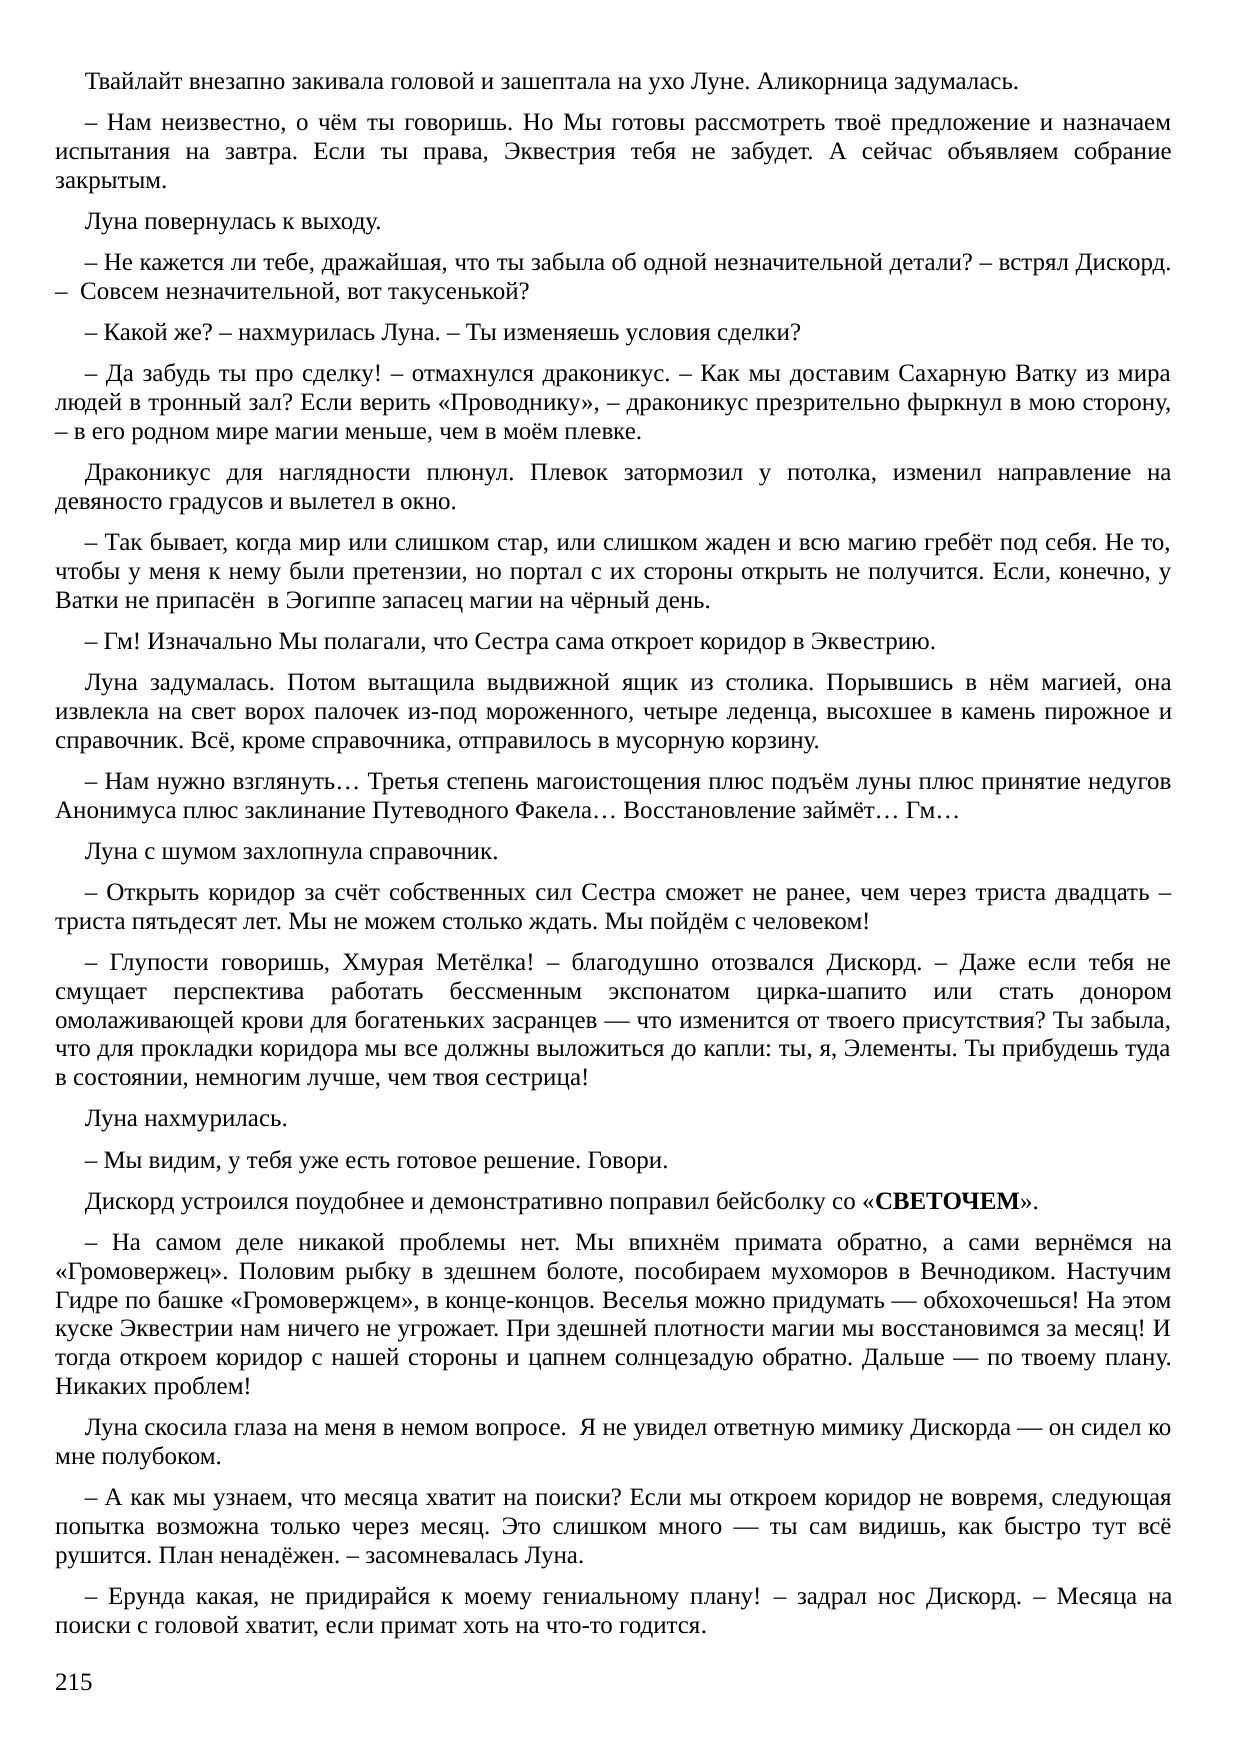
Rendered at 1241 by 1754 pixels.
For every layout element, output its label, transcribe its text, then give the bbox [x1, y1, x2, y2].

text – Нам нужно взглянуть… Третья степень магоистощения плюс подъём луны плюс принятие недугов Анонимуса плюс заклинание Путеводного Факела… Восстановление займёт… Гм… [55, 766, 1173, 823]
text Луна нахмурилась. [55, 1103, 1173, 1132]
text – Нам неизвестно, о чём ты говоришь. Но Мы готовы рассмотреть твоё предложение и назначаем испытания на завтра. Если ты права, Эквестрия тебя не забудет. А сейчас объявляем собрание закрытым. [55, 107, 1173, 193]
text Луна задумалась. Потом вытащила выдвижной ящик из столика. Порывшись в нём магией, она извлекла на свет ворох палочек из-под мороженного, четыре леденца, высохшее в камень пирожное и справочник. Всё, кроме справочника, отправилось в мусорную корзину. [55, 667, 1173, 753]
text Луна скосила глаза на меня в немом вопросе. Я не увидел ответную мимику Дискорда — он сидел ко мне полубоком. [55, 1412, 1173, 1470]
text – А как мы узнаем, что месяца хватит на поиски? Если мы откроем коридор не вовремя, следующая попытка возможна только через месяц. Это слишком много — ты сам видишь, как быстро тут всё рушится. План ненадёжен. – засомневалась Луна. [55, 1482, 1173, 1568]
text Дискорд устроился поудобнее и демонстративно поправил бейсболку со «СВЕТОЧЕМ». [55, 1186, 1173, 1215]
text – Какой же? – нахмурилась Луна. – Ты изменяешь условия сделки? [55, 317, 1173, 346]
text – Да забудь ты про сделку! – отмахнулся драконикус. – Как мы доставим Сахарную Ватку из мира людей в тронный зал? Если верить «Проводнику», – драконикус презрительно фыркнул в мою сторону, – в его родном мире магии меньше, чем в моём плевке. [55, 358, 1173, 445]
text – На самом деле никакой проблемы нет. Мы впихнём примата обратно, а сами вернёмся на «Громовержец». Половим рыбку в здешнем болоте, пособираем мухоморов в Вечнодиком. Настучим Гидре по башке «Громовержцем», в конце-концов. Веселья можно придумать — обхохочешься! На этом куске Эквестрии нам ничего не угрожает. При здешней плотности магии мы восстановимся за месяц! И тогда откроем коридор с нашей стороны и цапнем солнцезадую обратно. Дальше — по твоему плану. Никаких проблем! [55, 1227, 1173, 1400]
text Луна повернулась к выходу. [55, 206, 1173, 235]
text – Ерунда какая, не придирайся к моему гениальному плану! – задрал нос Дискорд. – Месяца на поиски с головой хватит, если примат хоть на что-то годится. [55, 1581, 1173, 1638]
text – Мы видим, у тебя уже есть готовое решение. Говори. [55, 1145, 1173, 1173]
text – Глупости говоришь, Хмурая Метёлка! – благодушно отозвался Дискорд. – Даже если тебя не смущает перспектива работать бессменным экспонатом цирка-шапито или стать донором омолаживающей крови для богатеньких засранцев — что изменится от твоего присутствия? Ты забыла, что для прокладки коридора мы все должны выложиться до капли: ты, я, Элементы. Ты прибудешь туда в состоянии, немногим лучше, чем твоя сестрица! [55, 947, 1173, 1091]
text – Не кажется ли тебе, дражайшая, что ты забыла об одной незначительной детали? – встрял Дискорд. – Совсем незначительной, вот такусенькой? [55, 247, 1173, 305]
text Драконикус для наглядности плюнул. Плевок затормозил у потолка, изменил направление на девяносто градусов и вылетел в окно. [55, 457, 1173, 515]
text Твайлайт внезапно закивала головой и зашептала на ухо Луне. Аликорница задумалась. [55, 66, 1173, 95]
text – Гм! Изначально Мы полагали, что Сестра сама откроет коридор в Эквестрию. [55, 626, 1173, 655]
text Луна с шумом захлопнула справочник. [55, 836, 1173, 865]
text – Открыть коридор за счёт собственных сил Сестра сможет не ранее, чем через триста двадцать – триста пятьдесят лет. Мы не можем столько ждать. Мы пойдём с человеком! [55, 877, 1173, 935]
text – Так бывает, когда мир или слишком стар, или слишком жаден и всю магию гребёт под себя. Не то, чтобы у меня к нему были претензии, но портал с их стороны открыть не получится. Если, конечно, у Ватки не припасён в Эогиппе запасец магии на чёрный день. [55, 527, 1173, 613]
